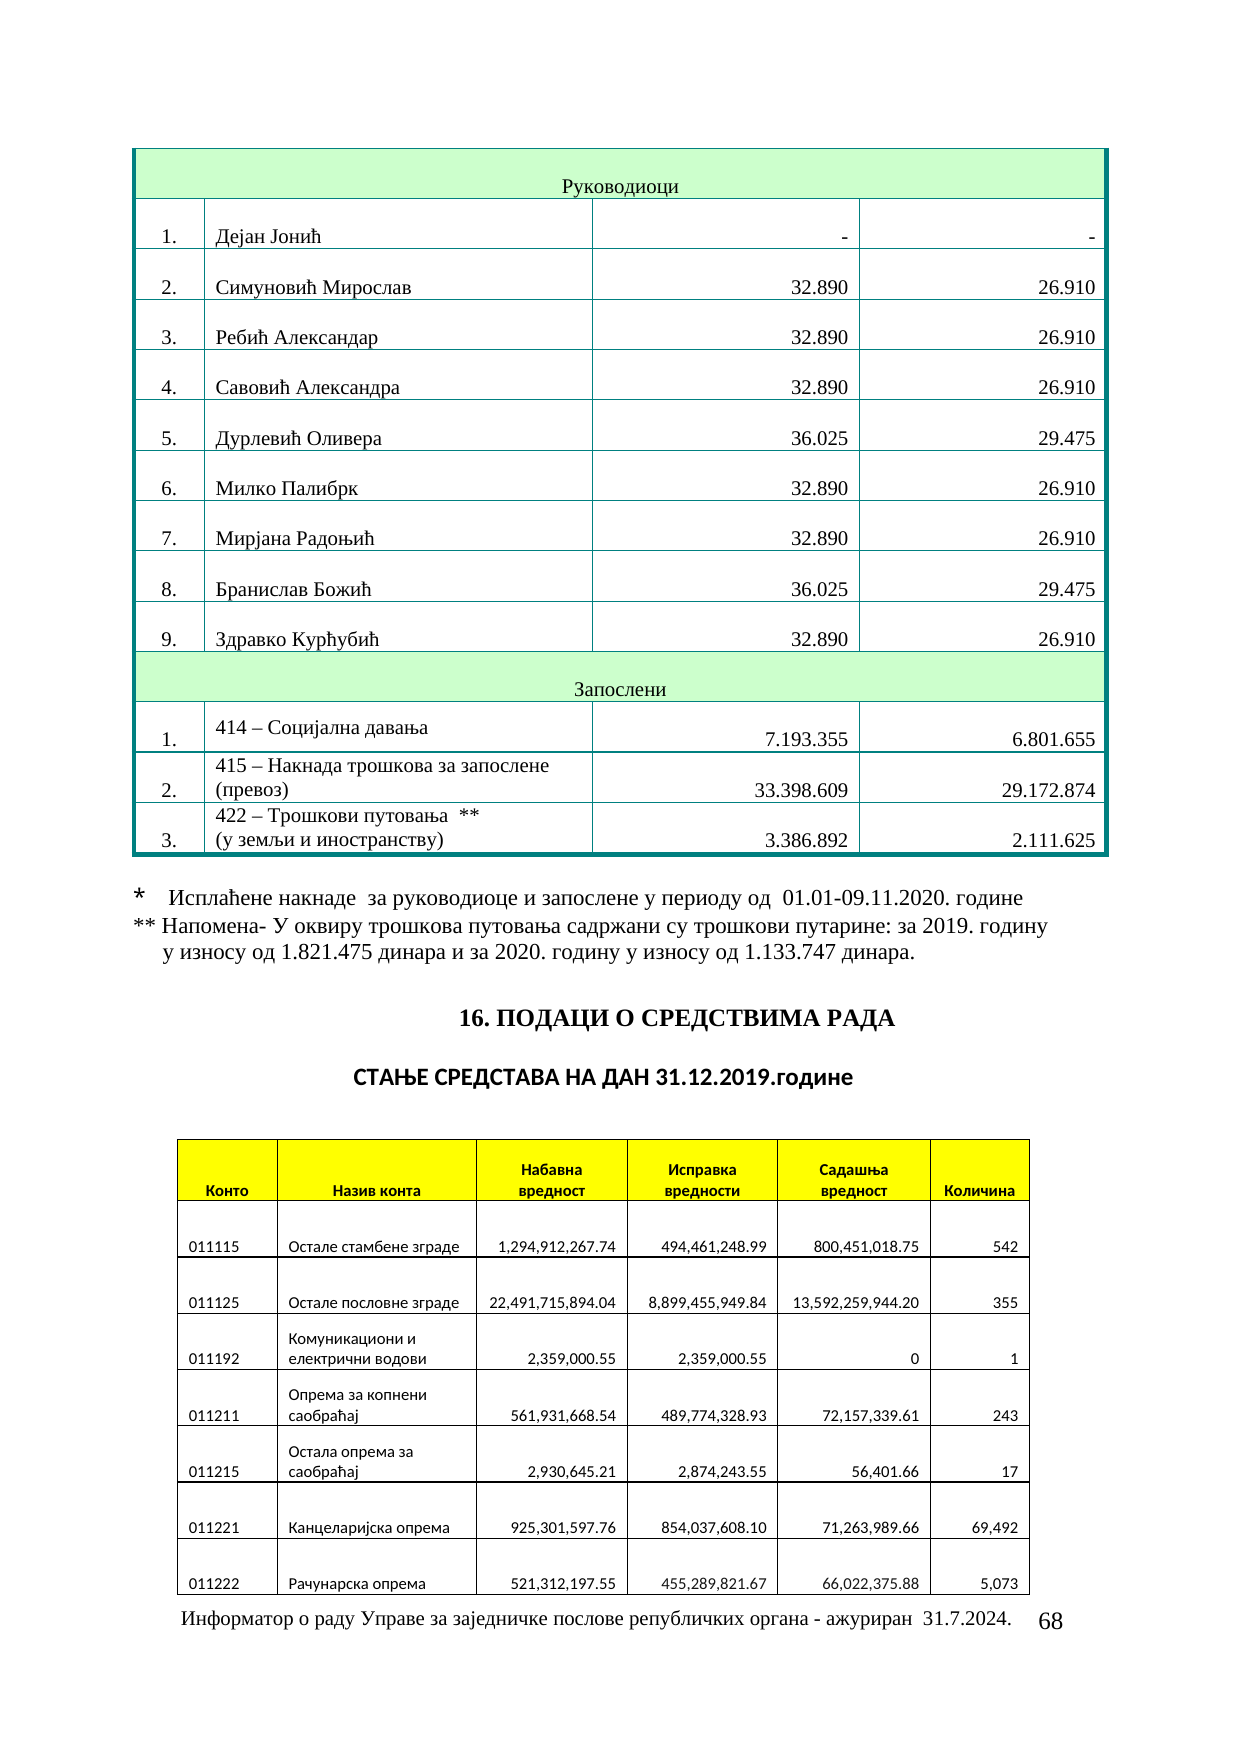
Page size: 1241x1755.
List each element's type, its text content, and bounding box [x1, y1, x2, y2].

table_cell 2,359,000.55 [477, 1314, 627, 1369]
table_cell 36.025 [593, 551, 859, 601]
table_cell 32.890 [593, 350, 859, 399]
table_cell 32.890 [593, 451, 859, 500]
table_cell 561,931,668.54 [477, 1370, 627, 1425]
table_cell 011115 [178, 1201, 277, 1256]
table_cell 26.910 [860, 501, 1104, 550]
table_cell 2,359,000.55 [628, 1314, 777, 1369]
table_cell 2. [136, 753, 204, 802]
table_cell 26.910 [860, 350, 1104, 399]
table_cell Канцеларијска опрема [278, 1483, 476, 1538]
table_cell Руководиоци [136, 149, 1104, 198]
table_cell 32.890 [593, 602, 859, 651]
table_cell [277, 1115, 476, 1139]
table_cell 925,301,597.76 [477, 1483, 627, 1538]
table_cell 32.890 [593, 501, 859, 550]
table_cell 6. [136, 451, 204, 500]
table_cell Запослени [136, 652, 1104, 701]
table_cell 66,022,375.88 [778, 1539, 930, 1594]
table_header [930, 1061, 1029, 1091]
table_cell Симуновић Мирослав [205, 249, 592, 299]
table_cell 26.910 [860, 300, 1104, 349]
table_cell Ребић Александар [205, 300, 592, 349]
table_cell 3.386.892 [593, 803, 859, 852]
table_cell 489,774,328.93 [628, 1370, 777, 1425]
table_cell 011215 [178, 1426, 277, 1481]
table_cell 011221 [178, 1483, 277, 1538]
table_cell 243 [931, 1370, 1029, 1425]
table_cell 32.890 [593, 300, 859, 349]
table_cell 32.890 [593, 249, 859, 299]
table_cell 72,157,339.61 [778, 1370, 930, 1425]
table_cell 69,492 [931, 1483, 1029, 1538]
table_cell 26.910 [860, 602, 1104, 651]
table_cell 455,289,821.67 [628, 1539, 777, 1594]
table_cell 1 [931, 1314, 1029, 1369]
table_cell 7. [136, 501, 204, 550]
table_cell Здравко Курћубић [205, 602, 592, 651]
table_cell Назив конта [278, 1140, 476, 1200]
table_cell [930, 1115, 1029, 1139]
table_cell 011211 [178, 1370, 277, 1425]
table_cell 3. [136, 300, 204, 349]
table_cell Количина [931, 1140, 1029, 1200]
table_cell 4. [136, 350, 204, 399]
table_cell Дурлевић Оливера [205, 400, 592, 449]
table_cell 542 [931, 1201, 1029, 1256]
table_cell 521,312,197.55 [477, 1539, 627, 1594]
table_cell [277, 1091, 476, 1115]
table_cell 422 – Трошкови путовања ** (у земљи и иностранству) [205, 803, 592, 852]
table_cell Опрема за копнени саобраћај [278, 1370, 476, 1425]
table_cell 355 [931, 1258, 1029, 1313]
table_cell [627, 1115, 778, 1139]
table_cell Садашња вредност [778, 1140, 930, 1200]
table_cell [627, 1091, 778, 1115]
table_cell Комуникациони и електрични водови [278, 1314, 476, 1369]
table_header СТАЊЕ СРЕДСТАВА НА ДАН 31.12.2019.године [277, 1061, 930, 1091]
table_cell 56,401.66 [778, 1426, 930, 1481]
table_cell [778, 1091, 930, 1115]
table_cell [930, 1091, 1029, 1115]
table_cell 414 – Социјална давања [205, 702, 592, 751]
table_cell 0 [778, 1314, 930, 1369]
text ** Напомена- У оквиру трошкова путовања садржани су трошкови путарине: за 2019. годину у износу од 1.821.475 динара и за 2020. годину у износу од 1.133.747 динара. [133, 912, 1063, 965]
table_cell Остале стамбене зграде [278, 1201, 476, 1256]
table_cell Дејан Јонић [205, 199, 592, 248]
table_cell 1,294,912,267.74 [477, 1201, 627, 1256]
table_cell 2,874,243.55 [628, 1426, 777, 1481]
table_cell 800,451,018.75 [778, 1201, 930, 1256]
table_cell Милко Палибрк [205, 451, 592, 500]
table_cell Исправка вредности [628, 1140, 777, 1200]
table_cell Бранислав Божић [205, 551, 592, 601]
table_cell 6.801.655 [860, 702, 1104, 751]
table_cell 011192 [178, 1314, 277, 1369]
table_cell 3. [136, 803, 204, 852]
table_cell 494,461,248.99 [628, 1201, 777, 1256]
table_cell 26.910 [860, 249, 1104, 299]
table_header [177, 1061, 277, 1091]
table_cell 011125 [178, 1258, 277, 1313]
table_cell Рачунарска опрема [278, 1539, 476, 1594]
subtitle 16. ПОДАЦИ О СРЕДСТВИМА РАДА [177, 1003, 1063, 1032]
table_cell 5. [136, 400, 204, 449]
text * Исплаћене накнаде за руководиоце и запослене у периоду од 01.01-09.11.2020. године [133, 881, 1063, 912]
table_cell 8,899,455,949.84 [628, 1258, 777, 1313]
table_cell 011222 [178, 1539, 277, 1594]
table_cell 5,073 [931, 1539, 1029, 1594]
table_cell 2. [136, 249, 204, 299]
table_cell 2.111.625 [860, 803, 1104, 852]
table_cell [177, 1091, 277, 1115]
table_cell [476, 1115, 627, 1139]
table_cell 1. [136, 702, 204, 751]
table_cell 17 [931, 1426, 1029, 1481]
table_cell 71,263,989.66 [778, 1483, 930, 1538]
table_cell Савовић Александра [205, 350, 592, 399]
table_cell [177, 1115, 277, 1139]
table_cell - [593, 199, 859, 248]
table_cell 29.475 [860, 400, 1104, 449]
table_cell 2,930,645.21 [477, 1426, 627, 1481]
table_cell - [860, 199, 1104, 248]
table_cell 29.172.874 [860, 753, 1104, 802]
table_cell [778, 1115, 930, 1139]
table_cell 8. [136, 551, 204, 601]
table_cell 1. [136, 199, 204, 248]
table_cell 29.475 [860, 551, 1104, 601]
table_cell 22,491,715,894.04 [477, 1258, 627, 1313]
table_cell [476, 1091, 627, 1115]
table_cell Остала опрема за саобраћај [278, 1426, 476, 1481]
table_cell 415 – Накнада трошкова за запослене (превоз) [205, 753, 592, 802]
table_cell 33.398.609 [593, 753, 859, 802]
table_cell 13,592,259,944.20 [778, 1258, 930, 1313]
table_cell Остале пословне зграде [278, 1258, 476, 1313]
table_cell 854,037,608.10 [628, 1483, 777, 1538]
table_cell 36.025 [593, 400, 859, 449]
table_cell 7.193.355 [593, 702, 859, 751]
table_cell Набавна вредност [477, 1140, 627, 1200]
table_cell 26.910 [860, 451, 1104, 500]
table_cell Мирјана Радоњић [205, 501, 592, 550]
table_cell Конто [178, 1140, 277, 1200]
table_cell 9. [136, 602, 204, 651]
